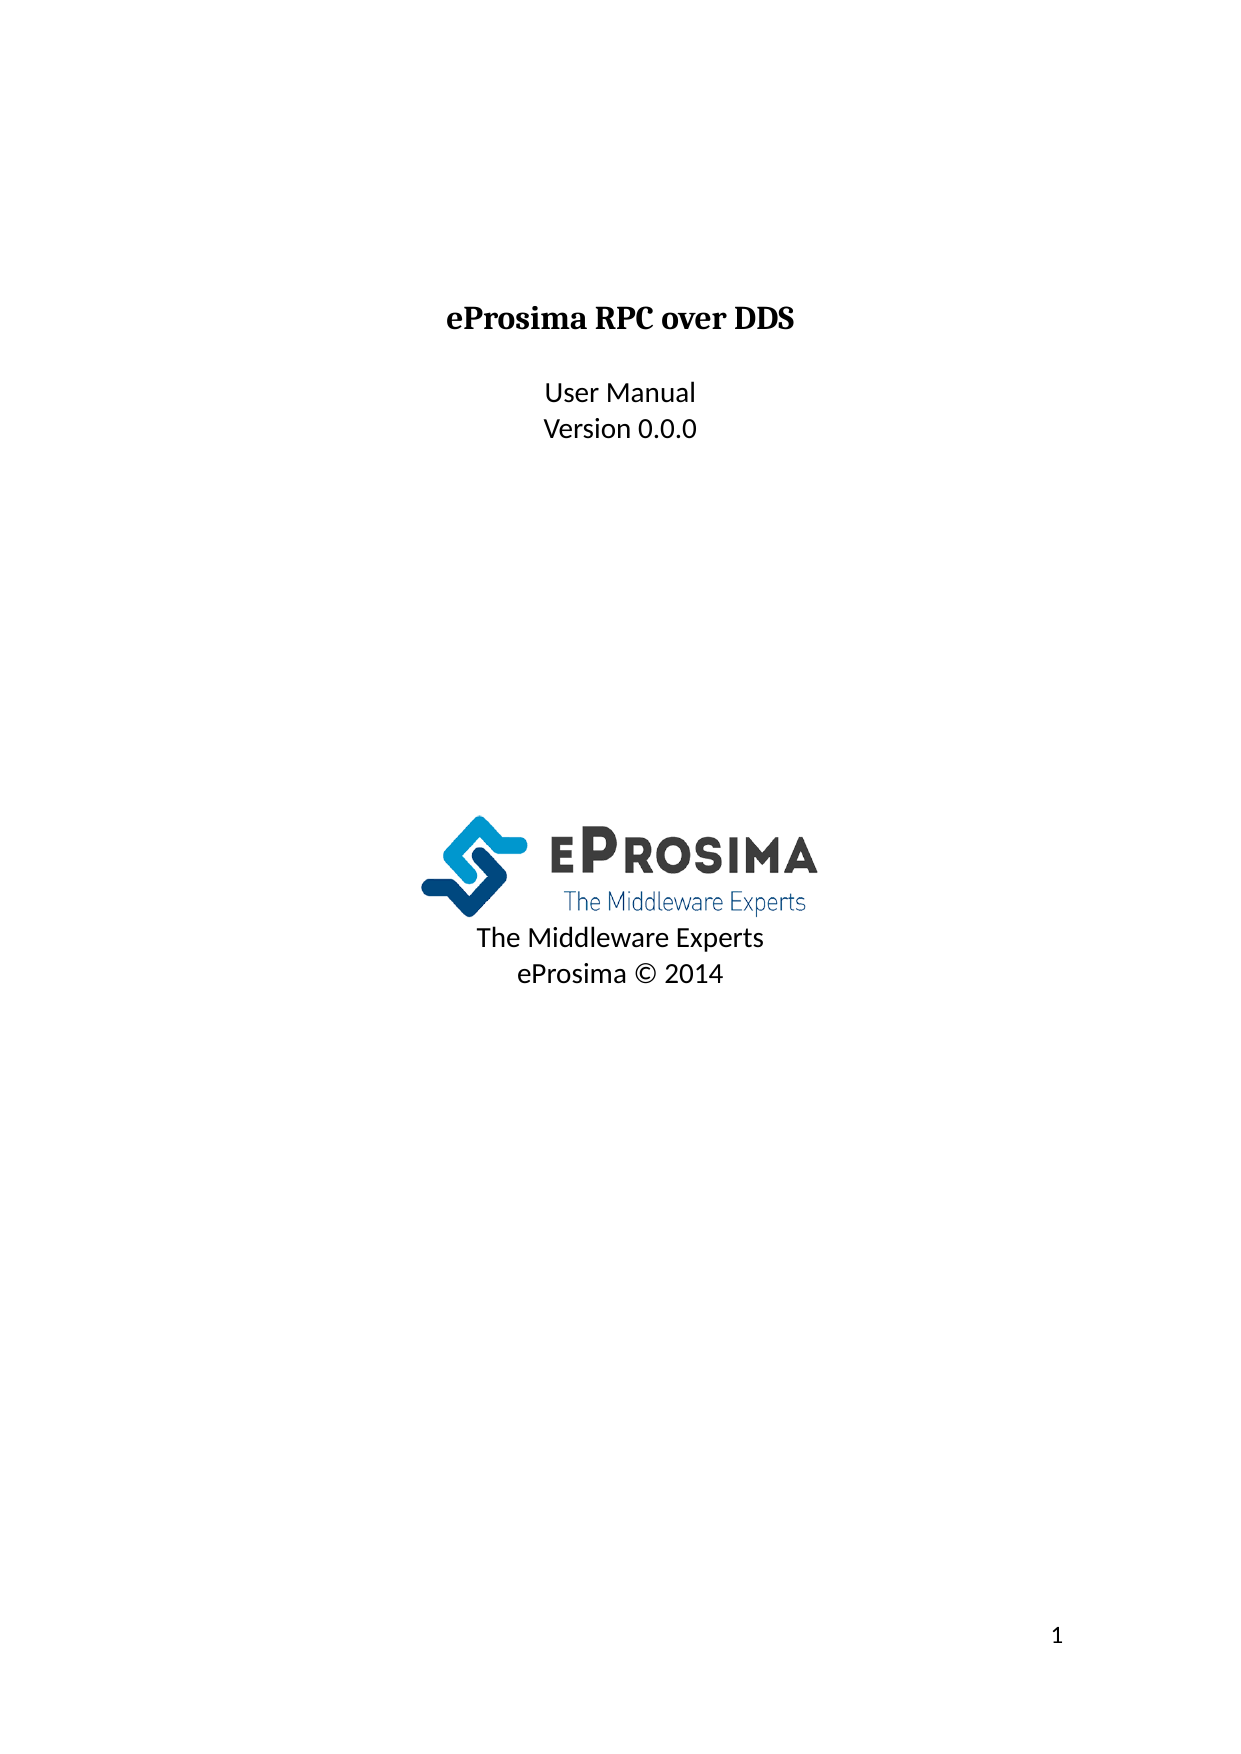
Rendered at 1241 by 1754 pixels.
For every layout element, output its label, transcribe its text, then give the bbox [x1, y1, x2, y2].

text Version 0.0.0 [177, 410, 1063, 446]
text eProsima © 2014 [177, 955, 1063, 991]
text User Manual [177, 344, 1063, 410]
picture [419, 815, 821, 920]
text The Middleware Experts [177, 920, 1063, 955]
title eProsima RPC over DDS [177, 299, 1063, 338]
